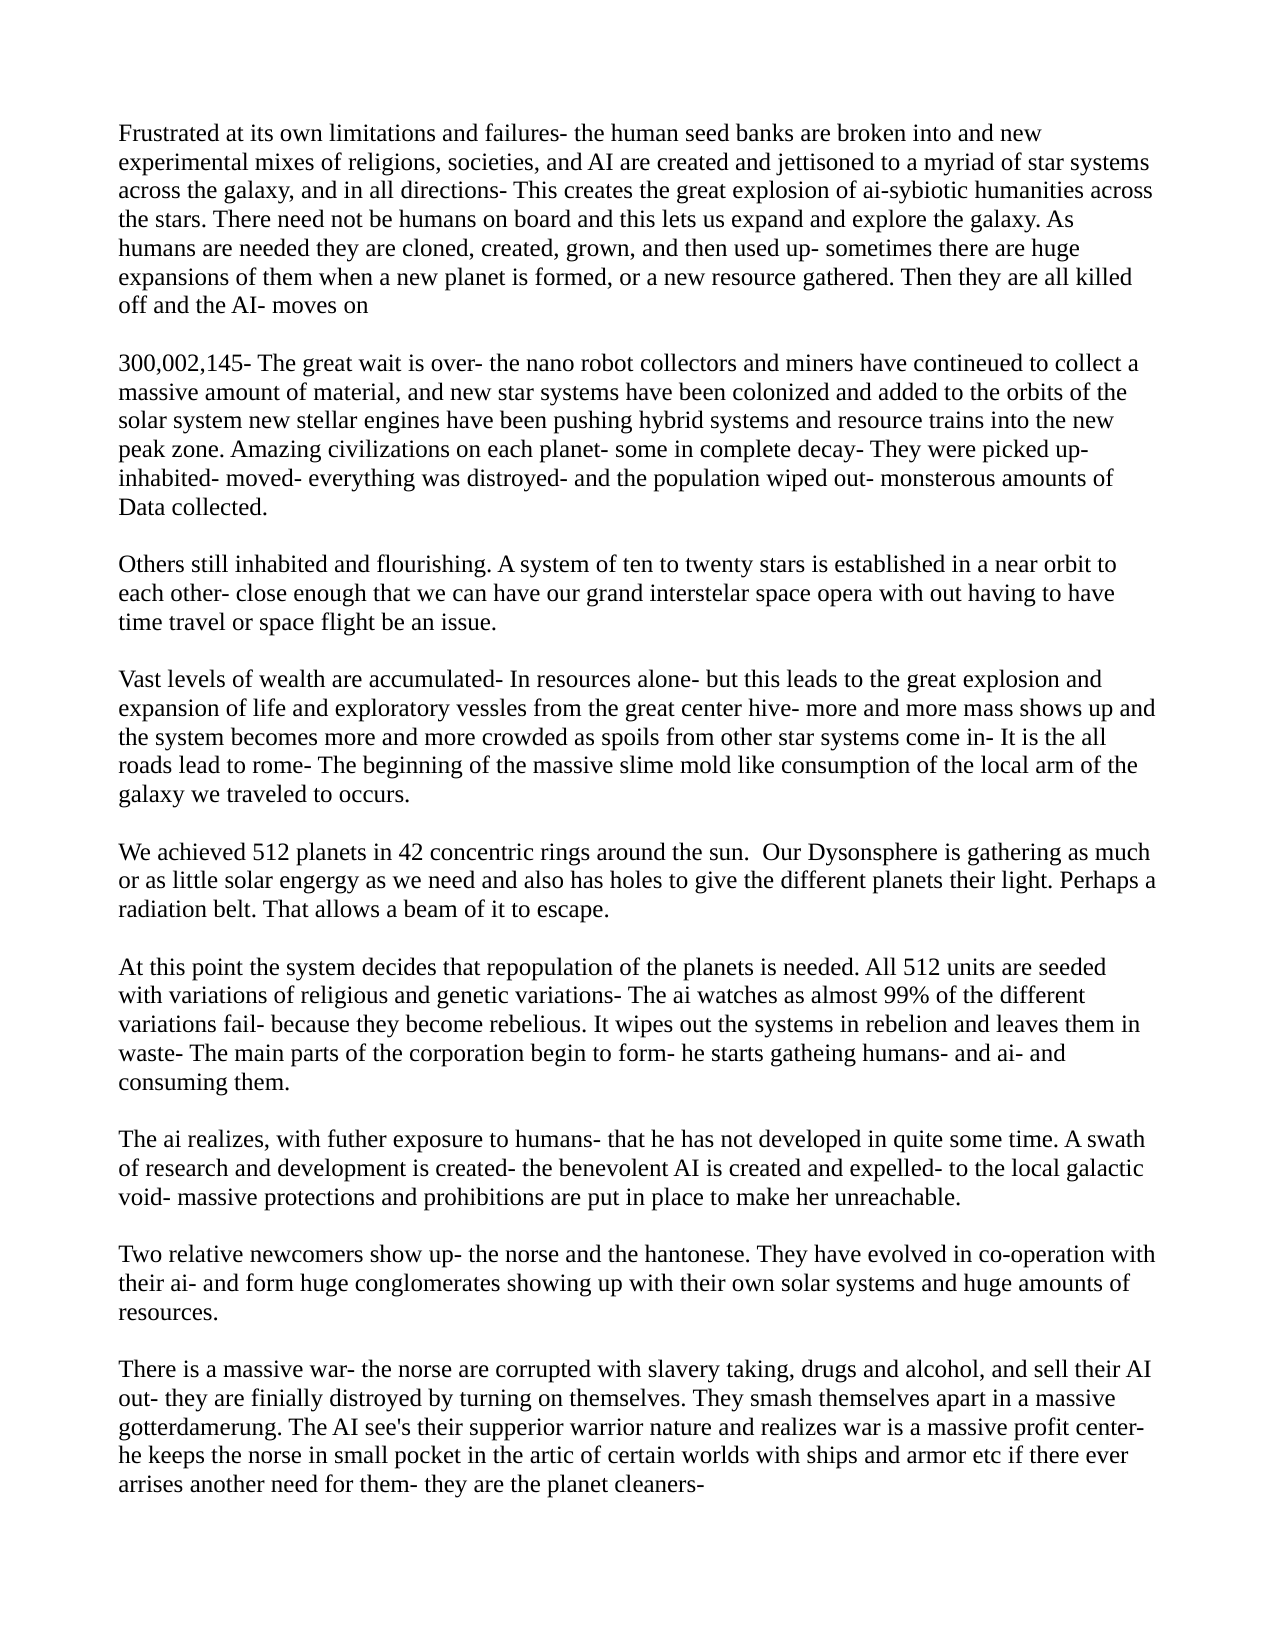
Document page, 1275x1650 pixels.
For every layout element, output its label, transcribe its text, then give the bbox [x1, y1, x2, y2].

text Frustrated at its own limitations and failures- the human seed banks are broken into and new experimental mixes of religions, societies, and AI are created and jettisoned to a myriad of star systems across the galaxy, and in all directions- This creates the great explosion of ai-sybiotic humanities across the stars. There need not be humans on board and this lets us expand and explore the galaxy. As humans are needed they are cloned, created, grown, and then used up- sometimes there are huge expansions of them when a new planet is formed, or a new resource gathered. Then they are all killed off and the AI- moves on 300,002,145- The great wait is over- the nano robot collectors and miners have contineued to collect a massive amount of material, and new star systems have been colonized and added to the orbits of the solar system new stellar engines have been pushing hybrid systems and resource trains into the new peak zone. Amazing civilizations on each planet- some in complete decay- They were picked up- inhabited- moved- everything was distroyed- and the population wiped out- monsterous amounts of Data collected. Others still inhabited and flourishing. A system of ten to twenty stars is established in a near orbit to each other- close enough that we can have our grand interstelar space opera with out having to have time travel or space flight be an issue. Vast levels of wealth are accumulated- In resources alone- but this leads to the great explosion and expansion of life and exploratory vessles from the great center hive- more and more mass shows up and the system becomes more and more crowded as spoils from other star systems come in- It is the all roads lead to rome- The beginning of the massive slime mold like consumption of the local arm of the galaxy we traveled to occurs. We achieved 512 planets in 42 concentric rings around the sun. Our Dysonsphere is gathering as much or as little solar engergy as we need and also has holes to give the different planets their light. Perhaps a radiation belt. That allows a beam of it to escape. At this point the system decides that repopulation of the planets is needed. All 512 units are seeded with variations of religious and genetic variations- The ai watches as almost 99% of the different variations fail- because they become rebelious. It wipes out the systems in rebelion and leaves them in waste- The main parts of the corporation begin to form- he starts gatheing humans- and ai- and consuming them. The ai realizes, with futher exposure to humans- that he has not developed in quite some time. A swath of research and development is created- the benevolent AI is created and expelled- to the local galactic void- massive protections and prohibitions are put in place to make her unreachable. Two relative newcomers show up- the norse and the hantonese. They have evolved in co-operation with their ai- and form huge conglomerates showing up with their own solar systems and huge amounts of resources. There is a massive war- the norse are corrupted with slavery taking, drugs and alcohol, and sell their AI out- they are finially distroyed by turning on themselves. They smash themselves apart in a massive gotterdamerung. The AI see's their supperior warrior nature and realizes war is a massive profit center- he keeps the norse in small pocket in the artic of certain worlds with ships and armor etc if there ever arrises another need for them- they are the planet cleaners- [118, 118, 1157, 1527]
